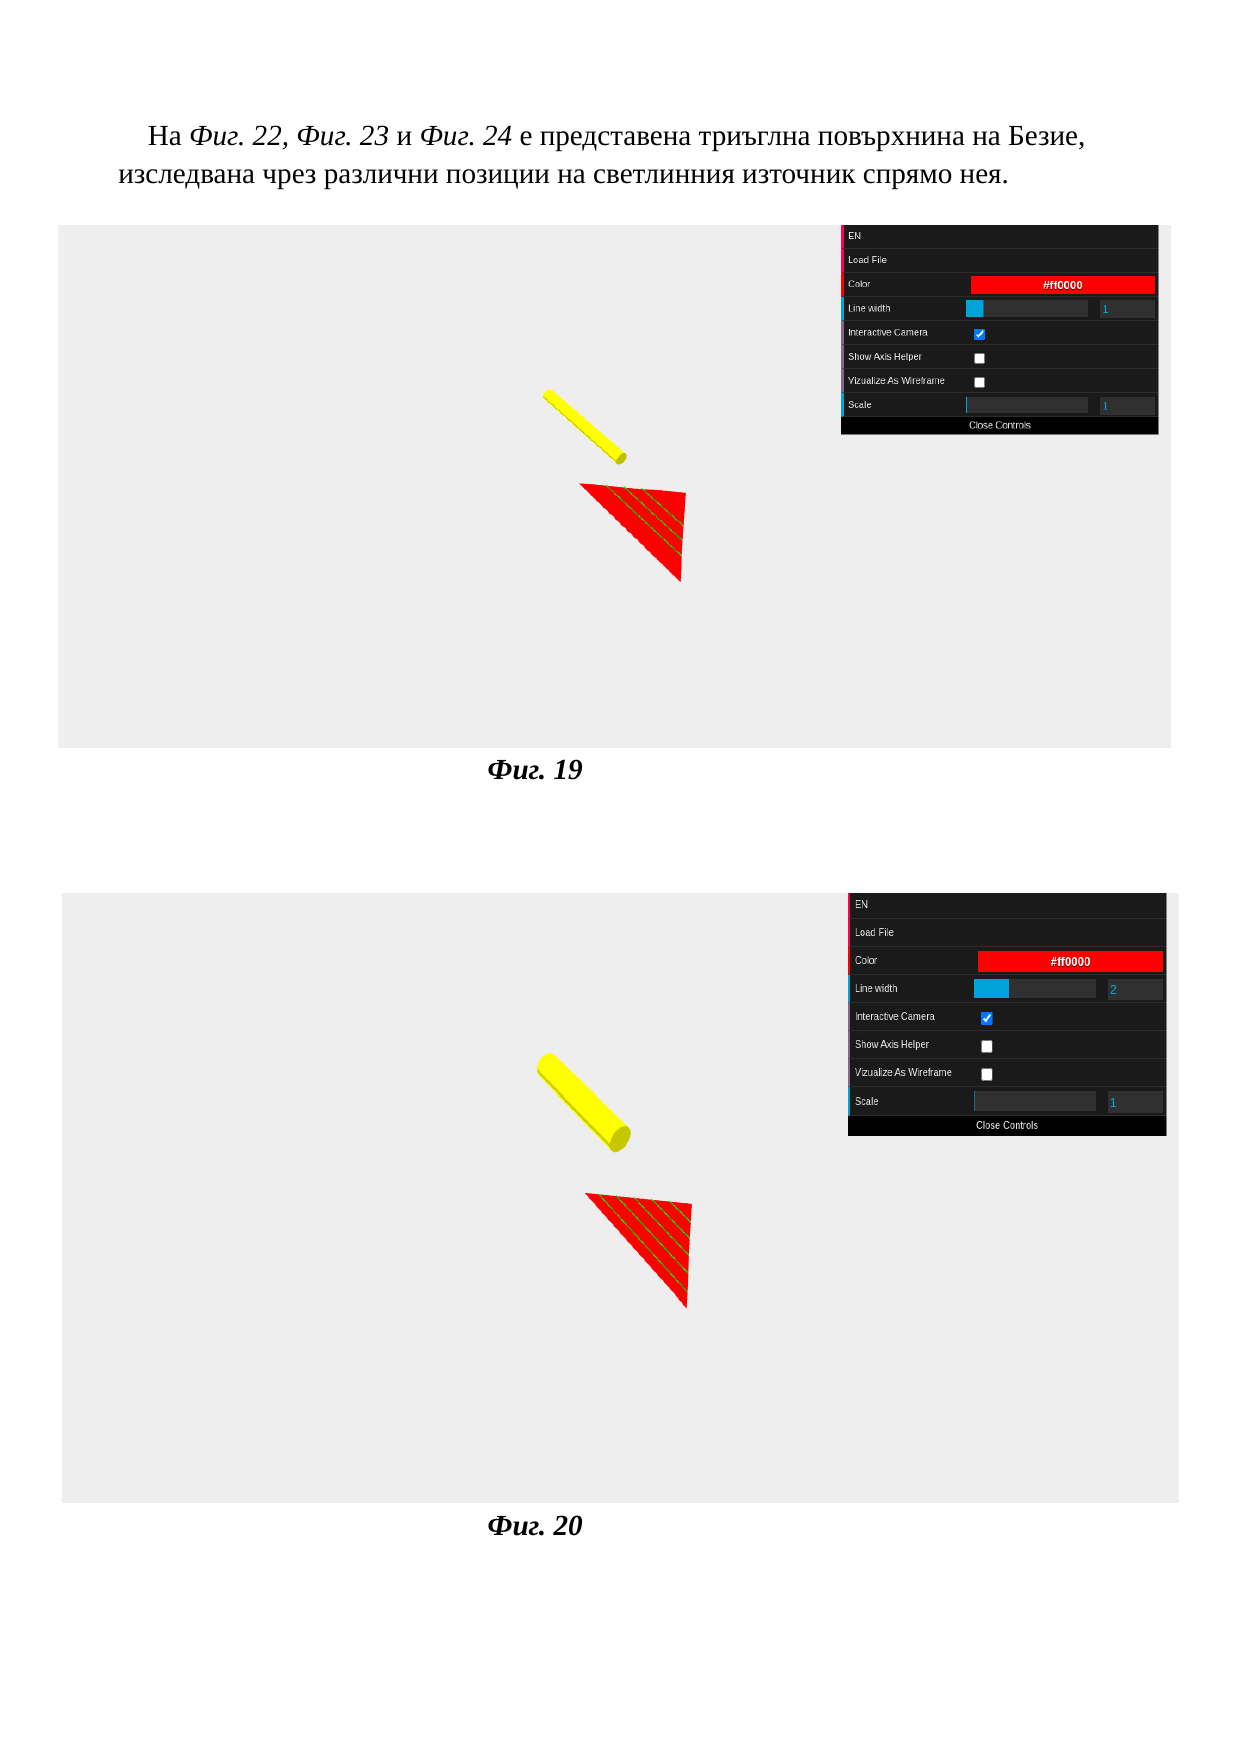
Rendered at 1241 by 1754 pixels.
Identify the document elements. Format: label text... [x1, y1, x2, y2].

text Фиг. 19 [118, 748, 1122, 786]
text Фиг. 20 [118, 1503, 1122, 1541]
text На Фиг. 22, Фиг. 23 и Фиг. 24 е представена триъглна повърхнина на Безие, изследвана чрез различни позиции на светлинния източник спрямо нея. [118, 118, 1122, 190]
text [118, 210, 1122, 225]
picture [58, 225, 1171, 748]
picture [61, 893, 1179, 1503]
